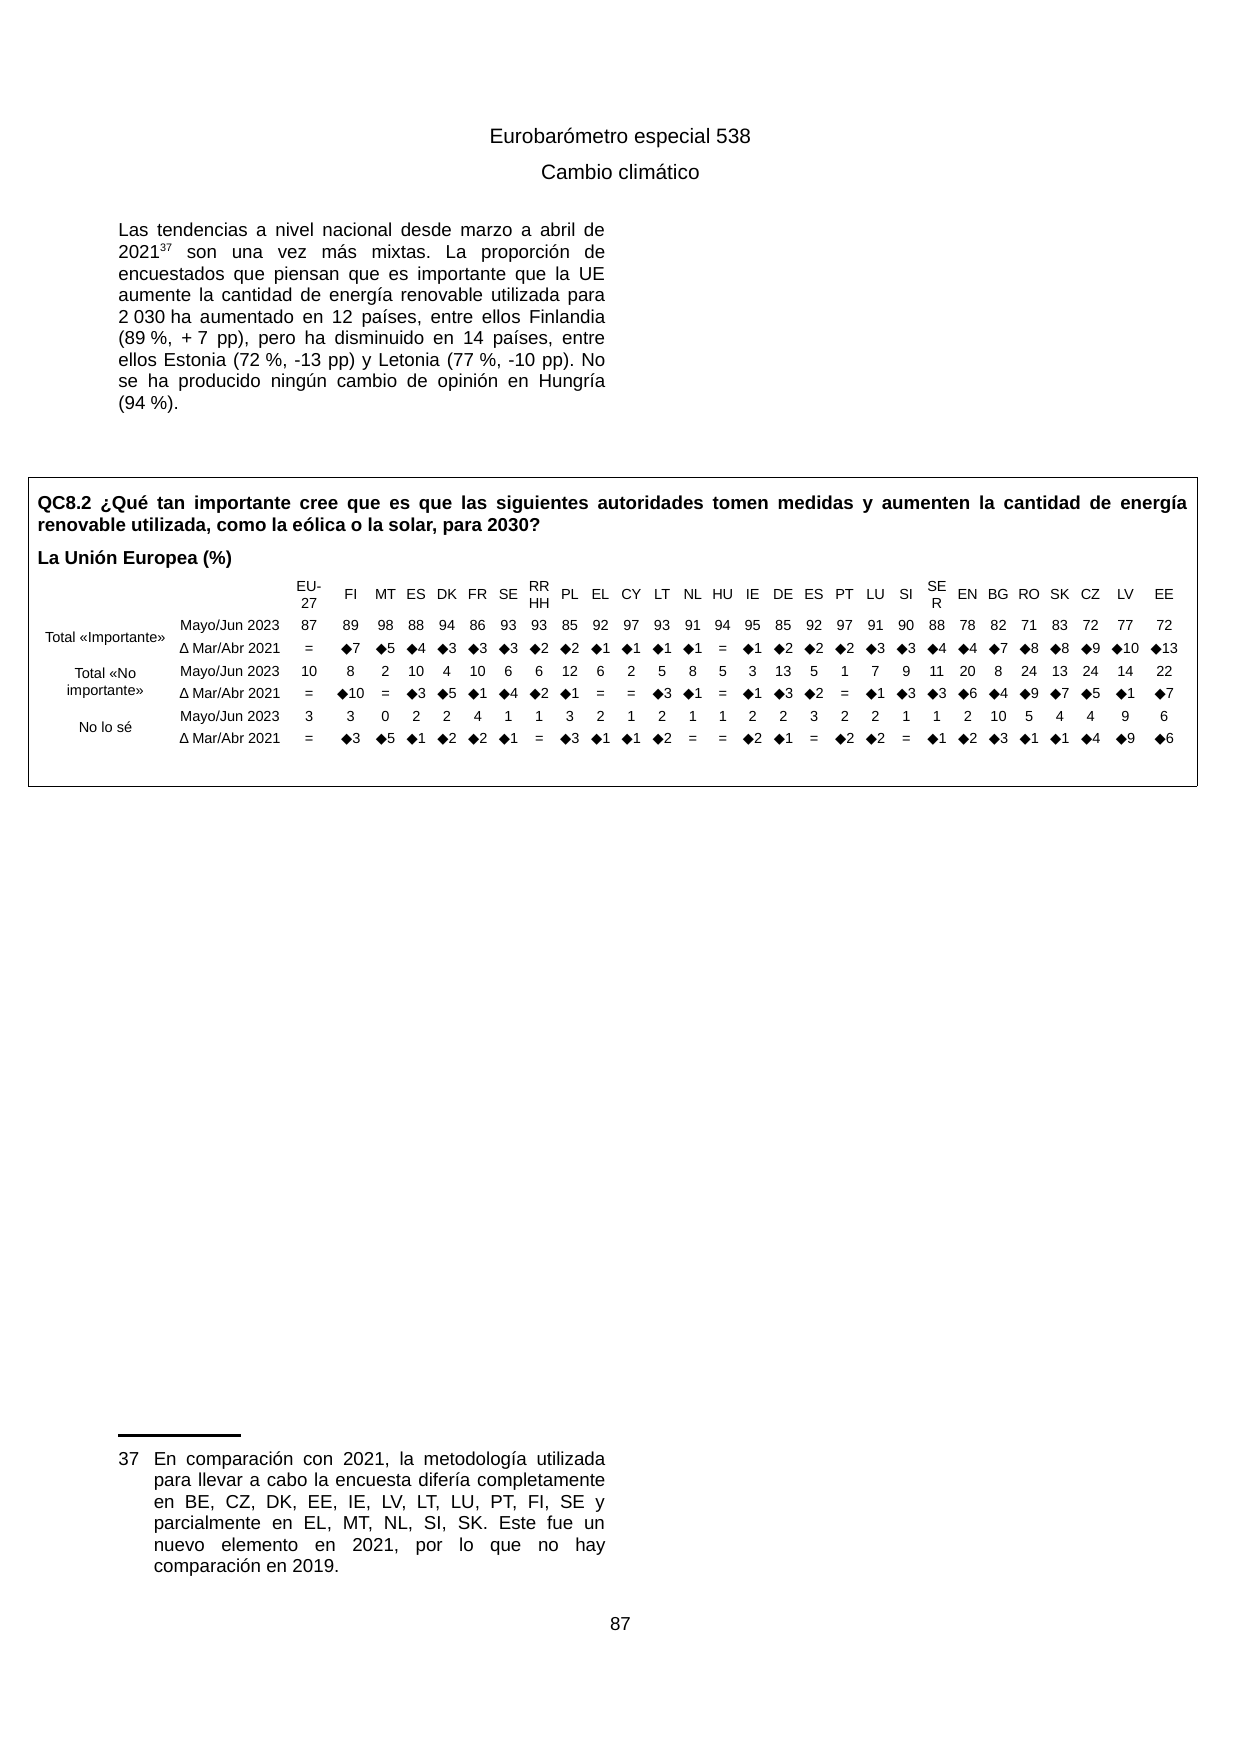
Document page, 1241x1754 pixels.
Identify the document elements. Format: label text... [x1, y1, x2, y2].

table_cell 11 [921, 659, 952, 682]
table_cell ◆1 [737, 682, 768, 704]
table_cell ◆4 [401, 637, 431, 659]
table_cell 4 [462, 705, 493, 727]
table_header EL [585, 575, 616, 614]
table_cell ◆4 [1075, 727, 1106, 750]
table_cell ◆2 [952, 727, 983, 750]
table_cell ◆5 [370, 637, 401, 659]
table_cell 7 [860, 659, 891, 682]
table_header DE [768, 575, 798, 614]
table_cell 22 [1145, 659, 1183, 682]
table_cell ◆1 [462, 682, 493, 704]
table_cell 1 [891, 705, 921, 727]
text La Unión Europea (%) [37, 547, 1188, 569]
table_cell ◆3 [462, 637, 493, 659]
table_cell 5 [708, 659, 737, 682]
table_cell 97 [829, 614, 860, 637]
table_cell 2 [737, 705, 768, 727]
table_cell 71 [1014, 614, 1044, 637]
table_cell ◆1 [585, 637, 616, 659]
table_cell ◆9 [1106, 727, 1144, 750]
table_cell ◆10 [331, 682, 370, 704]
table_cell ◆1 [493, 727, 523, 750]
table_cell 13 [768, 659, 798, 682]
table_cell ◆1 [585, 727, 616, 750]
table_cell Mayo/Jun 2023 [173, 659, 287, 682]
table_cell ◆3 [891, 637, 921, 659]
table_cell ◆2 [768, 637, 798, 659]
table_cell 92 [585, 614, 616, 637]
table_cell 93 [524, 614, 554, 637]
table_cell ◆2 [646, 727, 677, 750]
table_cell = [287, 727, 331, 750]
table_cell 10 [287, 659, 331, 682]
table_cell ◆3 [891, 682, 921, 704]
table_cell ◆4 [983, 682, 1013, 704]
table_cell ◆7 [1044, 682, 1075, 704]
table_cell ◆3 [860, 637, 891, 659]
table_header RO [1014, 575, 1044, 614]
table_cell 82 [983, 614, 1013, 637]
table_cell 14 [1106, 659, 1144, 682]
table_cell = [799, 727, 829, 750]
table_cell 6 [493, 659, 523, 682]
table_cell ◆1 [921, 727, 952, 750]
table_cell = [708, 682, 737, 704]
table_cell ◆3 [401, 682, 431, 704]
table_cell 1 [524, 705, 554, 727]
table_cell 2 [829, 705, 860, 727]
table_cell ◆2 [737, 727, 768, 750]
table_cell = [616, 682, 646, 704]
table_cell ◆2 [860, 727, 891, 750]
table_cell 6 [585, 659, 616, 682]
table_cell 1 [829, 659, 860, 682]
table_cell 3 [287, 705, 331, 727]
table_cell = [524, 727, 554, 750]
table_cell Mayo/Jun 2023 [173, 614, 287, 637]
table_cell 24 [1075, 659, 1106, 682]
table_header SI [891, 575, 921, 614]
table_cell 4 [1044, 705, 1075, 727]
table_cell 72 [1075, 614, 1106, 637]
table_cell ◆2 [799, 637, 829, 659]
table_cell ◆6 [1145, 727, 1183, 750]
table_cell ◆2 [799, 682, 829, 704]
table_cell 1 [616, 705, 646, 727]
table_cell 2 [616, 659, 646, 682]
table_cell 2 [585, 705, 616, 727]
table_cell 1 [677, 705, 708, 727]
table_cell 3 [799, 705, 829, 727]
table_cell = [708, 637, 737, 659]
table_header FR [462, 575, 493, 614]
table_header CY [616, 575, 646, 614]
table_cell 2 [952, 705, 983, 727]
table_cell 92 [799, 614, 829, 637]
table_cell ◆1 [401, 727, 431, 750]
table_cell 85 [554, 614, 585, 637]
table_cell ◆4 [493, 682, 523, 704]
table_cell 10 [401, 659, 431, 682]
table_header PL [554, 575, 585, 614]
table_cell ◆8 [1044, 637, 1075, 659]
table_cell ◆2 [524, 682, 554, 704]
table_header NL [677, 575, 708, 614]
table_cell ◆1 [737, 637, 768, 659]
table_header FI [331, 575, 370, 614]
table_cell ◆1 [1106, 682, 1144, 704]
table_cell 2 [431, 705, 462, 727]
table_cell = [585, 682, 616, 704]
table_cell 94 [708, 614, 737, 637]
table_cell 95 [737, 614, 768, 637]
table_cell 98 [370, 614, 401, 637]
table_cell ◆7 [1145, 682, 1183, 704]
table_cell 97 [616, 614, 646, 637]
table_cell 6 [524, 659, 554, 682]
table_cell = [287, 637, 331, 659]
table_cell ◆5 [1075, 682, 1106, 704]
table_cell 3 [554, 705, 585, 727]
table_cell ◆2 [431, 727, 462, 750]
table_cell Δ Mar/Abr 2021 [173, 727, 287, 750]
table_cell 9 [1106, 705, 1144, 727]
table_cell ◆2 [829, 637, 860, 659]
table_cell ◆9 [1014, 682, 1044, 704]
table_header EN [952, 575, 983, 614]
table_cell 24 [1014, 659, 1044, 682]
table_cell ◆3 [431, 637, 462, 659]
table_cell 93 [493, 614, 523, 637]
table_cell = [829, 682, 860, 704]
table_cell ◆1 [1044, 727, 1075, 750]
table_cell 2 [860, 705, 891, 727]
table_cell ◆1 [1014, 727, 1044, 750]
table_cell 88 [401, 614, 431, 637]
table_cell 5 [799, 659, 829, 682]
table_header LT [646, 575, 677, 614]
table_cell 10 [983, 705, 1013, 727]
table_header [173, 575, 287, 614]
table_cell = [891, 727, 921, 750]
table_cell 2 [401, 705, 431, 727]
table_cell ◆3 [768, 682, 798, 704]
table_cell 12 [554, 659, 585, 682]
table_cell ◆1 [554, 682, 585, 704]
table_cell ◆7 [331, 637, 370, 659]
table_cell 83 [1044, 614, 1075, 637]
text QC8.2 ¿Qué tan importante cree que es que las siguientes autoridades tomen medidas y aumenten la cantidad de energía renovable utilizada, como la eólica o la solar, para 2030? [37, 492, 1188, 535]
table_cell 4 [431, 659, 462, 682]
table_cell ◆1 [646, 637, 677, 659]
table_cell ◆1 [616, 727, 646, 750]
table_cell 3 [737, 659, 768, 682]
table_cell ◆1 [616, 637, 646, 659]
table_header SK [1044, 575, 1075, 614]
table_cell Mayo/Jun 2023 [173, 705, 287, 727]
table_cell 91 [677, 614, 708, 637]
table_cell 10 [462, 659, 493, 682]
table_cell ◆10 [1106, 637, 1144, 659]
table_header RRHH [524, 575, 554, 614]
table_cell ◆1 [677, 637, 708, 659]
table_header EE [1145, 575, 1183, 614]
table_cell 3 [331, 705, 370, 727]
table_cell 90 [891, 614, 921, 637]
table_cell ◆3 [331, 727, 370, 750]
table_cell 5 [646, 659, 677, 682]
table_cell 77 [1106, 614, 1144, 637]
table_cell ◆9 [1075, 637, 1106, 659]
table_cell 5 [1014, 705, 1044, 727]
table_header MT [370, 575, 401, 614]
table_header PT [829, 575, 860, 614]
table_cell 86 [462, 614, 493, 637]
table_header HU [708, 575, 737, 614]
text Las tendencias a nivel nacional desde marzo a abril de 2021 son una vez más mixtas. La proporción de encuestados que piensan que es importante que la UE aumente la cantidad de energía renovable utilizada para 2 030 ha aumentado en 12 países, entre ellos Finlandia (89 %, + 7 pp), pero ha disminuido en 14 países, entre ellos Estonia (72 %, -13 pp) y Letonia (77 %, -10 pp). No se ha producido ningún cambio de opinión en Hungría (94 %). [118, 219, 605, 413]
table_cell = [708, 727, 737, 750]
table_cell = [287, 682, 331, 704]
table_cell 89 [331, 614, 370, 637]
table_cell ◆4 [952, 637, 983, 659]
table_cell 2 [370, 659, 401, 682]
table_cell 1 [708, 705, 737, 727]
table_cell 2 [768, 705, 798, 727]
table_header LU [860, 575, 891, 614]
table_cell 94 [431, 614, 462, 637]
table_header SER [921, 575, 952, 614]
table_header BG [983, 575, 1013, 614]
table_header ES [401, 575, 431, 614]
table_cell Δ Mar/Abr 2021 [173, 682, 287, 704]
table_cell 93 [646, 614, 677, 637]
table_cell ◆3 [646, 682, 677, 704]
table_cell ◆2 [524, 637, 554, 659]
table_cell 88 [921, 614, 952, 637]
table_cell ◆8 [1014, 637, 1044, 659]
table_cell ◆1 [860, 682, 891, 704]
table_cell ◆1 [677, 682, 708, 704]
table_cell ◆2 [554, 637, 585, 659]
table_cell 8 [983, 659, 1013, 682]
table_cell ◆1 [768, 727, 798, 750]
table_cell 72 [1145, 614, 1183, 637]
table_cell 20 [952, 659, 983, 682]
table_header CZ [1075, 575, 1106, 614]
table_cell ◆3 [983, 727, 1013, 750]
table_cell ◆2 [829, 727, 860, 750]
table_cell ◆6 [952, 682, 983, 704]
table_cell Δ Mar/Abr 2021 [173, 637, 287, 659]
table_cell ◆5 [370, 727, 401, 750]
table_header DK [431, 575, 462, 614]
table_cell = [370, 682, 401, 704]
table_cell 1 [493, 705, 523, 727]
table_header ES [799, 575, 829, 614]
table_cell 6 [1145, 705, 1183, 727]
table_cell 87 [287, 614, 331, 637]
table_cell ◆7 [983, 637, 1013, 659]
table_cell 91 [860, 614, 891, 637]
table_cell 85 [768, 614, 798, 637]
table_cell Total «No importante» [37, 659, 173, 704]
table_cell 9 [891, 659, 921, 682]
table_header IE [737, 575, 768, 614]
table_cell 4 [1075, 705, 1106, 727]
table_header EU-27 [287, 575, 331, 614]
table_cell ◆4 [921, 637, 952, 659]
table_cell 8 [677, 659, 708, 682]
table_cell No lo sé [37, 705, 173, 750]
table_cell 13 [1044, 659, 1075, 682]
text En comparación con 2021, la metodología utilizada para llevar a cabo la encuesta difería completamente en BE, CZ, DK, EE, IE, LV, LT, LU, PT, FI, SE y parcialmente en EL, MT, NL, SI, SK. Este fue un nuevo elemento en 2021, por lo que no hay comparación en 2019. [118, 1447, 605, 1577]
table_cell ◆5 [431, 682, 462, 704]
table_cell 8 [331, 659, 370, 682]
table_cell 0 [370, 705, 401, 727]
table_cell 1 [921, 705, 952, 727]
table_header SE [493, 575, 523, 614]
table_cell ◆3 [554, 727, 585, 750]
table_cell ◆3 [493, 637, 523, 659]
table_cell ◆2 [462, 727, 493, 750]
table_header [37, 575, 173, 614]
table_cell Total «Importante» [37, 614, 173, 659]
table_cell ◆13 [1145, 637, 1183, 659]
table_header LV [1106, 575, 1144, 614]
table_cell 2 [646, 705, 677, 727]
table_cell 78 [952, 614, 983, 637]
table_cell = [677, 727, 708, 750]
table_cell ◆3 [921, 682, 952, 704]
